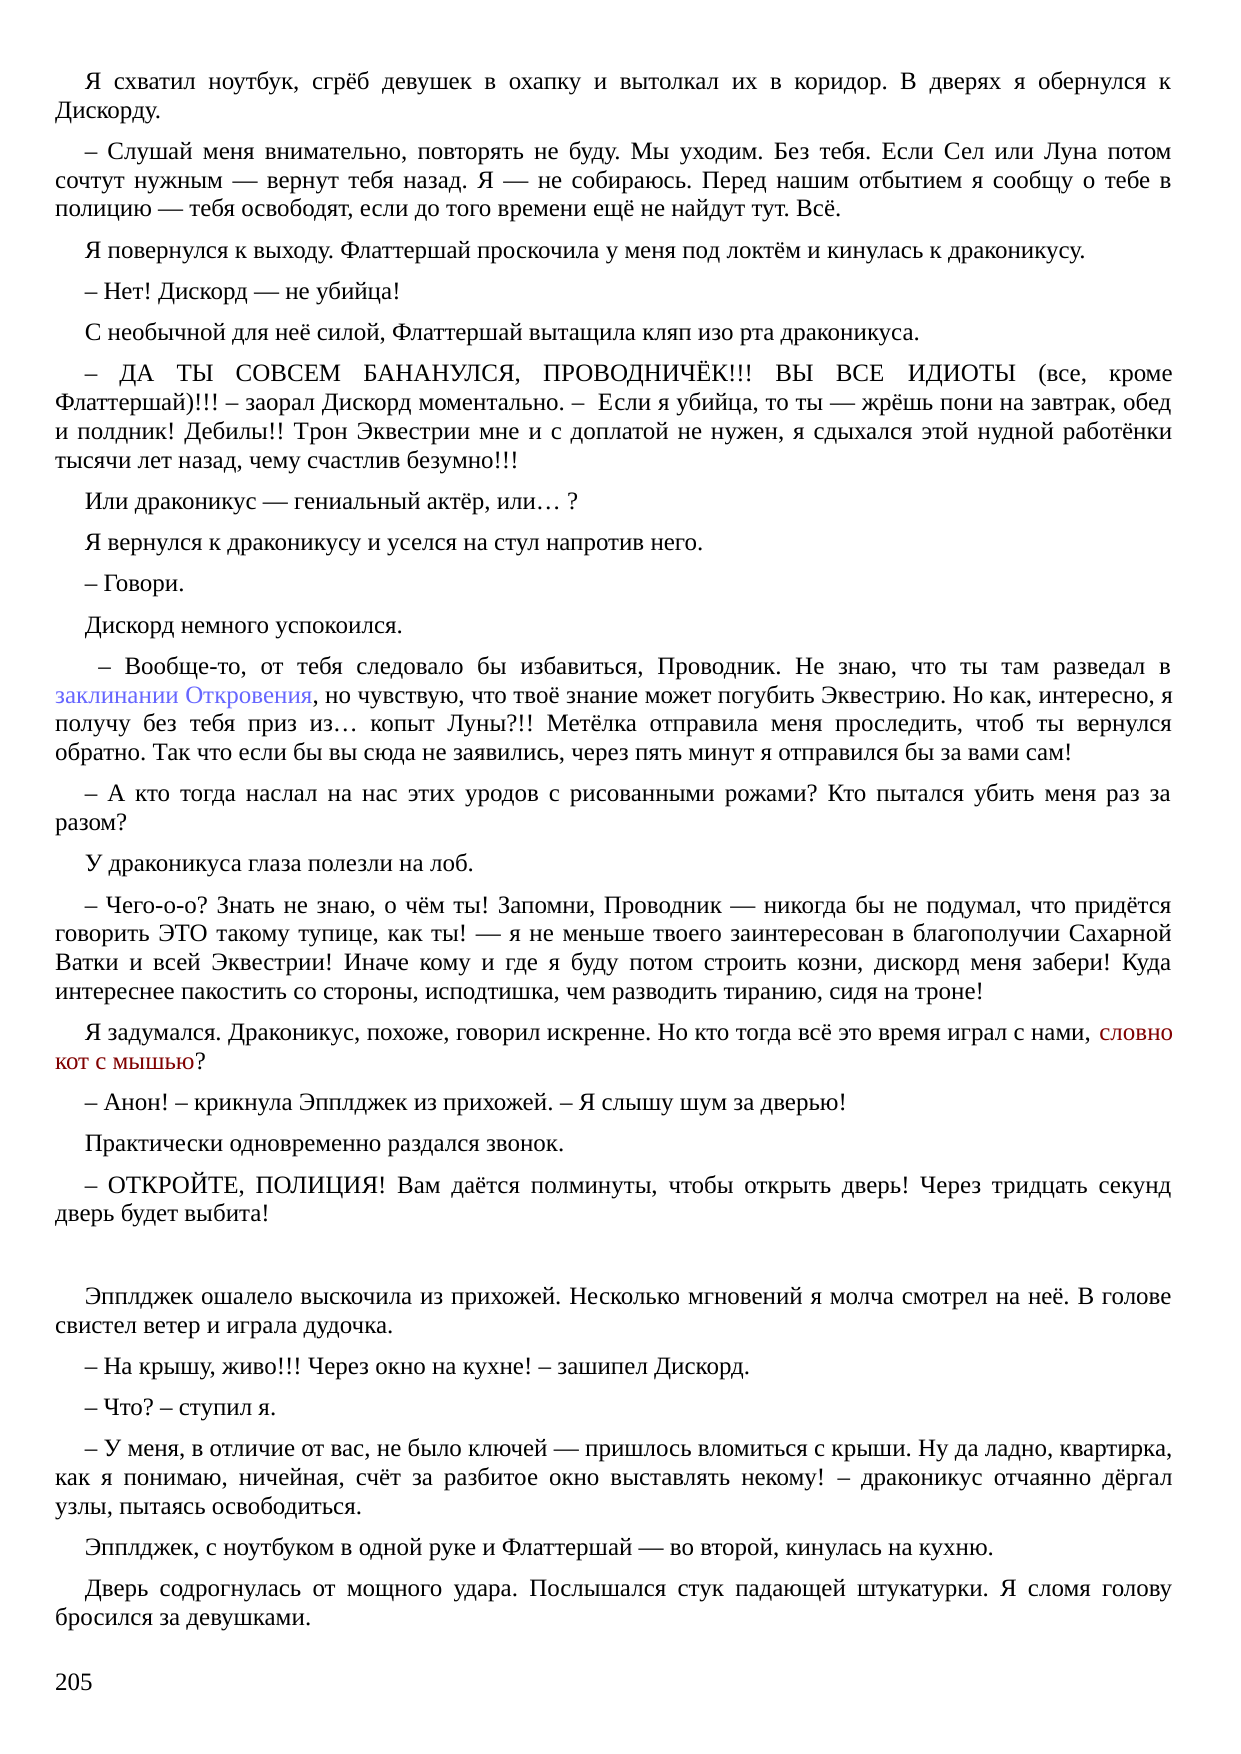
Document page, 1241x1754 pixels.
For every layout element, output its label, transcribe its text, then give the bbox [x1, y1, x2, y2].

text У драконикуса глаза полезли на лоб. [55, 848, 1173, 877]
text Я задумался. Драконикус, похоже, говорил искренне. Но кто тогда всё это время играл с нами, словно кот с мышью? [55, 1017, 1173, 1075]
text – Вообще-то, от тебя следовало бы избавиться, Проводник. Не знаю, что ты там разведал в заклинании Откровения, но чувствую, что твоё знание может погубить Эквестрию. Но как, интересно, я получу без тебя приз из… копыт Луны?!! Метёлка отправила меня проследить, чтоб ты вернулся обратно. Так что если бы вы сюда не заявились, через пять минут я отправился бы за вами сам! [55, 651, 1173, 766]
text – Чего-о-о? Знать не знаю, о чём ты! Запомни, Проводник — никогда бы не подумал, что придётся говорить ЭТО такому тупице, как ты! — я не меньше твоего заинтересован в благополучии Сахарной Ватки и всей Эквестрии! Иначе кому и где я буду потом строить козни, дискорд меня забери! Куда интереснее пакостить со стороны, исподтишка, чем разводить тиранию, сидя на троне! [55, 890, 1173, 1005]
text – ОТКРОЙТЕ, ПОЛИЦИЯ! Вам даётся полминуты, чтобы открыть дверь! Через тридцать секунд дверь будет выбита! [55, 1170, 1173, 1227]
text – Нет! Дискорд — не убийца! [55, 276, 1173, 305]
text Практически одновременно раздался звонок. [55, 1128, 1173, 1157]
text Эпплджек ошалело выскочила из прихожей. Несколько мгновений я молча смотрел на неё. В голове свистел ветер и играла дудочка. [55, 1281, 1173, 1338]
text Дверь содрогнулась от мощного удара. Послышался стук падающей штукатурки. Я сломя голову бросился за девушками. [55, 1573, 1173, 1631]
text – Анон! – крикнула Эпплджек из прихожей. – Я слышу шум за дверью! [55, 1087, 1173, 1116]
text Я вернулся к драконикусу и уселся на стул напротив него. [55, 527, 1173, 556]
text – Говори. [55, 568, 1173, 597]
text – У меня, в отличие от вас, не было ключей — пришлось вломиться с крыши. Ну да ладно, квартирка, как я понимаю, ничейная, счёт за разбитое окно выставлять некому! – драконикус отчаянно дёргал узлы, пытаясь освободиться. [55, 1433, 1173, 1520]
text Дискорд немного успокоился. [55, 610, 1173, 638]
text – Слушай меня внимательно, повторять не буду. Мы уходим. Без тебя. Если Сел или Луна потом сочтут нужным — вернут тебя назад. Я — не собираюсь. Перед нашим отбытием я сообщу о тебе в полицию — тебя освободят, если до того времени ещё не найдут тут. Всё. [55, 136, 1173, 222]
text – А кто тогда наслал на нас этих уродов с рисованными рожами? Кто пытался убить меня раз за разом? [55, 778, 1173, 836]
text Я повернулся к выходу. Флаттершай проскочила у меня под локтём и кинулась к драконикусу. [55, 235, 1173, 263]
text – ДА ТЫ СОВСЕМ БАНАНУЛСЯ, ПРОВОДНИЧЁК!!! ВЫ ВСЕ ИДИОТЫ (все, кроме Флаттершай)!!! – заорал Дискорд моментально. – Если я убийца, то ты — жрёшь пони на завтрак, обед и полдник! Дебилы!! Трон Эквестрии мне и с доплатой не нужен, я сдыхался этой нудной работёнки тысячи лет назад, чему счастлив безумно!!! [55, 358, 1173, 473]
text Или драконикус — гениальный актёр, или… ? [55, 486, 1173, 515]
text Я схватил ноутбук, сгрёб девушек в охапку и вытолкал их в коридор. В дверях я обернулся к Дискорду. [55, 66, 1173, 123]
text – На крышу, живо!!! Через окно на кухне! – зашипел Дискорд. [55, 1351, 1173, 1380]
text – Что? – ступил я. [55, 1392, 1173, 1421]
text С необычной для неё силой, Флаттершай вытащила кляп изо рта драконикуса. [55, 317, 1173, 346]
text Эпплджек, с ноутбуком в одной руке и Флаттершай — во второй, кинулась на кухню. [55, 1532, 1173, 1561]
